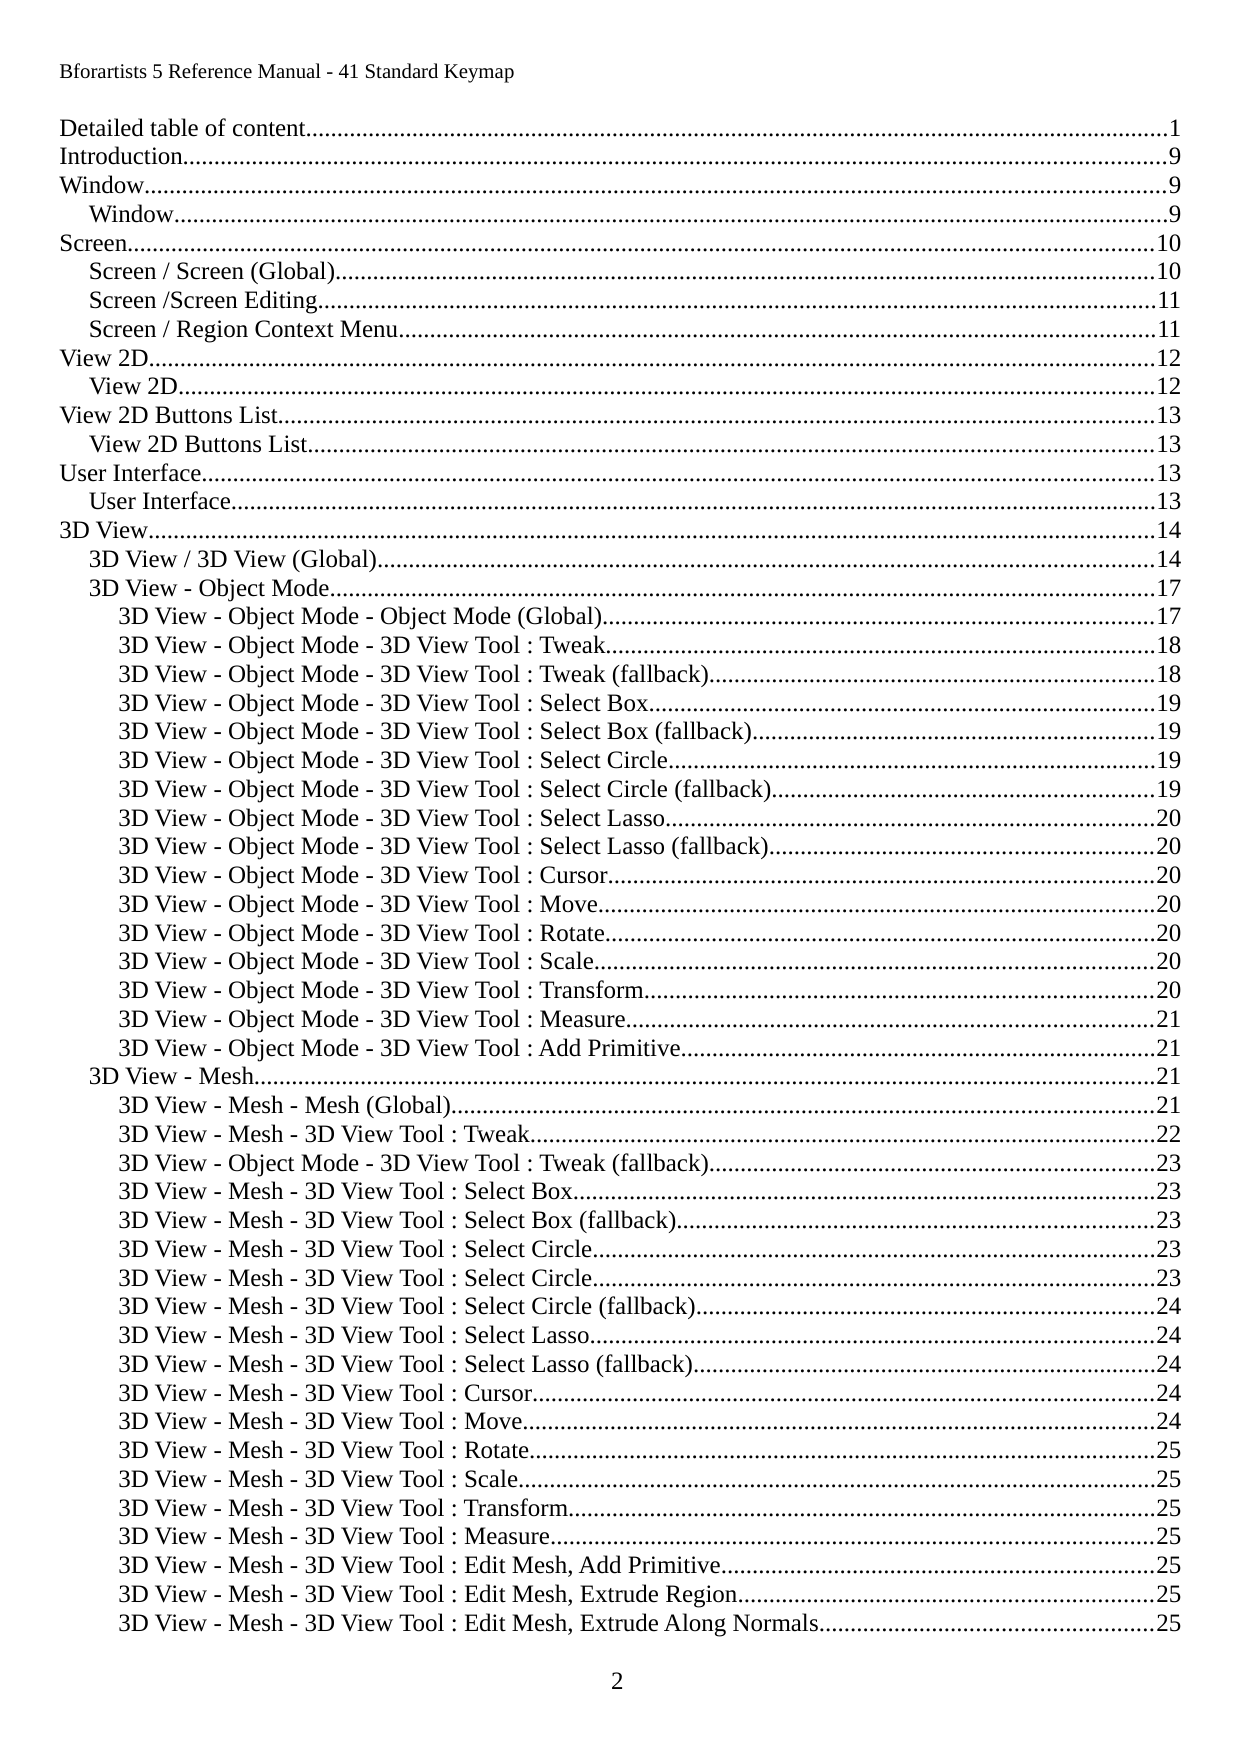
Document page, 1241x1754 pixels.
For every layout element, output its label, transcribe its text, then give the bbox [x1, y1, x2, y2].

text Introduction 9 [59, 141, 1181, 170]
text 3D View - Mesh - 3D View Tool : Transform 25 [118, 1493, 1181, 1521]
text 3D View - Object Mode - 3D View Tool : Select Circle (fallback) 19 [118, 774, 1181, 803]
text 3D View - Mesh - 3D View Tool : Edit Mesh, Add Primitive 25 [118, 1550, 1181, 1579]
text Screen 10 [59, 228, 1181, 256]
text 3D View - Mesh - 3D View Tool : Select Lasso 24 [118, 1320, 1181, 1349]
text 3D View - Object Mode - 3D View Tool : Tweak (fallback) 23 [118, 1148, 1181, 1176]
text 3D View - Mesh - 3D View Tool : Rotate 25 [118, 1435, 1181, 1464]
text 3D View - Object Mode - 3D View Tool : Select Lasso 20 [118, 803, 1181, 831]
text 3D View - Object Mode - 3D View Tool : Select Lasso (fallback) 20 [118, 831, 1181, 860]
text Screen / Region Context Menu 11 [88, 314, 1181, 343]
text 3D View - Object Mode - 3D View Tool : Tweak 18 [118, 630, 1181, 659]
text 3D View - Object Mode - 3D View Tool : Rotate 20 [118, 918, 1181, 946]
text User Interface 13 [59, 458, 1181, 486]
text 3D View - Object Mode - 3D View Tool : Select Box 19 [118, 688, 1181, 716]
text View 2D 12 [88, 371, 1181, 400]
text 3D View - Object Mode 17 [88, 573, 1181, 601]
text View 2D Buttons List 13 [88, 429, 1181, 458]
text Screen /Screen Editing 11 [88, 285, 1181, 314]
text 3D View - Mesh - 3D View Tool : Tweak 22 [118, 1119, 1181, 1148]
text 3D View - Mesh - 3D View Tool : Select Circle (fallback) 24 [118, 1291, 1181, 1320]
text 3D View - Mesh - 3D View Tool : Scale 25 [118, 1464, 1181, 1493]
text 3D View - Object Mode - 3D View Tool : Add Primitive 21 [118, 1033, 1181, 1061]
text 3D View - Object Mode - 3D View Tool : Cursor 20 [118, 860, 1181, 889]
text View 2D 12 [59, 343, 1181, 371]
text 3D View - Object Mode - Object Mode (Global) 17 [118, 601, 1181, 630]
text 3D View - Object Mode - 3D View Tool : Move 20 [118, 889, 1181, 918]
text 3D View - Mesh - 3D View Tool : Cursor 24 [118, 1378, 1181, 1406]
text 3D View - Object Mode - 3D View Tool : Measure 21 [118, 1004, 1181, 1033]
text 3D View - Mesh - 3D View Tool : Select Circle 23 [118, 1263, 1181, 1291]
text 3D View - Mesh - 3D View Tool : Select Lasso (fallback) 24 [118, 1349, 1181, 1378]
text 3D View - Mesh - 3D View Tool : Select Box 23 [118, 1176, 1181, 1205]
text 3D View - Mesh 21 [88, 1061, 1181, 1090]
text 3D View - Mesh - 3D View Tool : Edit Mesh, Extrude Along Normals 25 [118, 1608, 1181, 1636]
text 3D View - Object Mode - 3D View Tool : Transform 20 [118, 975, 1181, 1004]
text View 2D Buttons List 13 [59, 400, 1181, 429]
text User Interface 13 [88, 486, 1181, 515]
text 3D View 14 [59, 515, 1181, 544]
text 3D View - Object Mode - 3D View Tool : Scale 20 [118, 946, 1181, 975]
text Window 9 [88, 199, 1181, 228]
text 3D View - Mesh - 3D View Tool : Move 24 [118, 1406, 1181, 1435]
text 3D View - Mesh - 3D View Tool : Measure 25 [118, 1521, 1181, 1550]
text Window 9 [59, 170, 1181, 199]
text 3D View - Mesh - Mesh (Global) 21 [118, 1090, 1181, 1119]
text 3D View - Mesh - 3D View Tool : Select Box (fallback) 23 [118, 1205, 1181, 1234]
text 3D View - Object Mode - 3D View Tool : Select Box (fallback) 19 [118, 716, 1181, 745]
text 3D View - Mesh - 3D View Tool : Edit Mesh, Extrude Region 25 [118, 1579, 1181, 1608]
text Screen / Screen (Global) 10 [88, 256, 1181, 285]
text 3D View - Object Mode - 3D View Tool : Select Circle 19 [118, 745, 1181, 774]
text 3D View - Mesh - 3D View Tool : Select Circle 23 [118, 1234, 1181, 1263]
text 3D View / 3D View (Global) 14 [88, 544, 1181, 573]
text Detailed table of content 1 [59, 113, 1181, 141]
text 3D View - Object Mode - 3D View Tool : Tweak (fallback) 18 [118, 659, 1181, 688]
